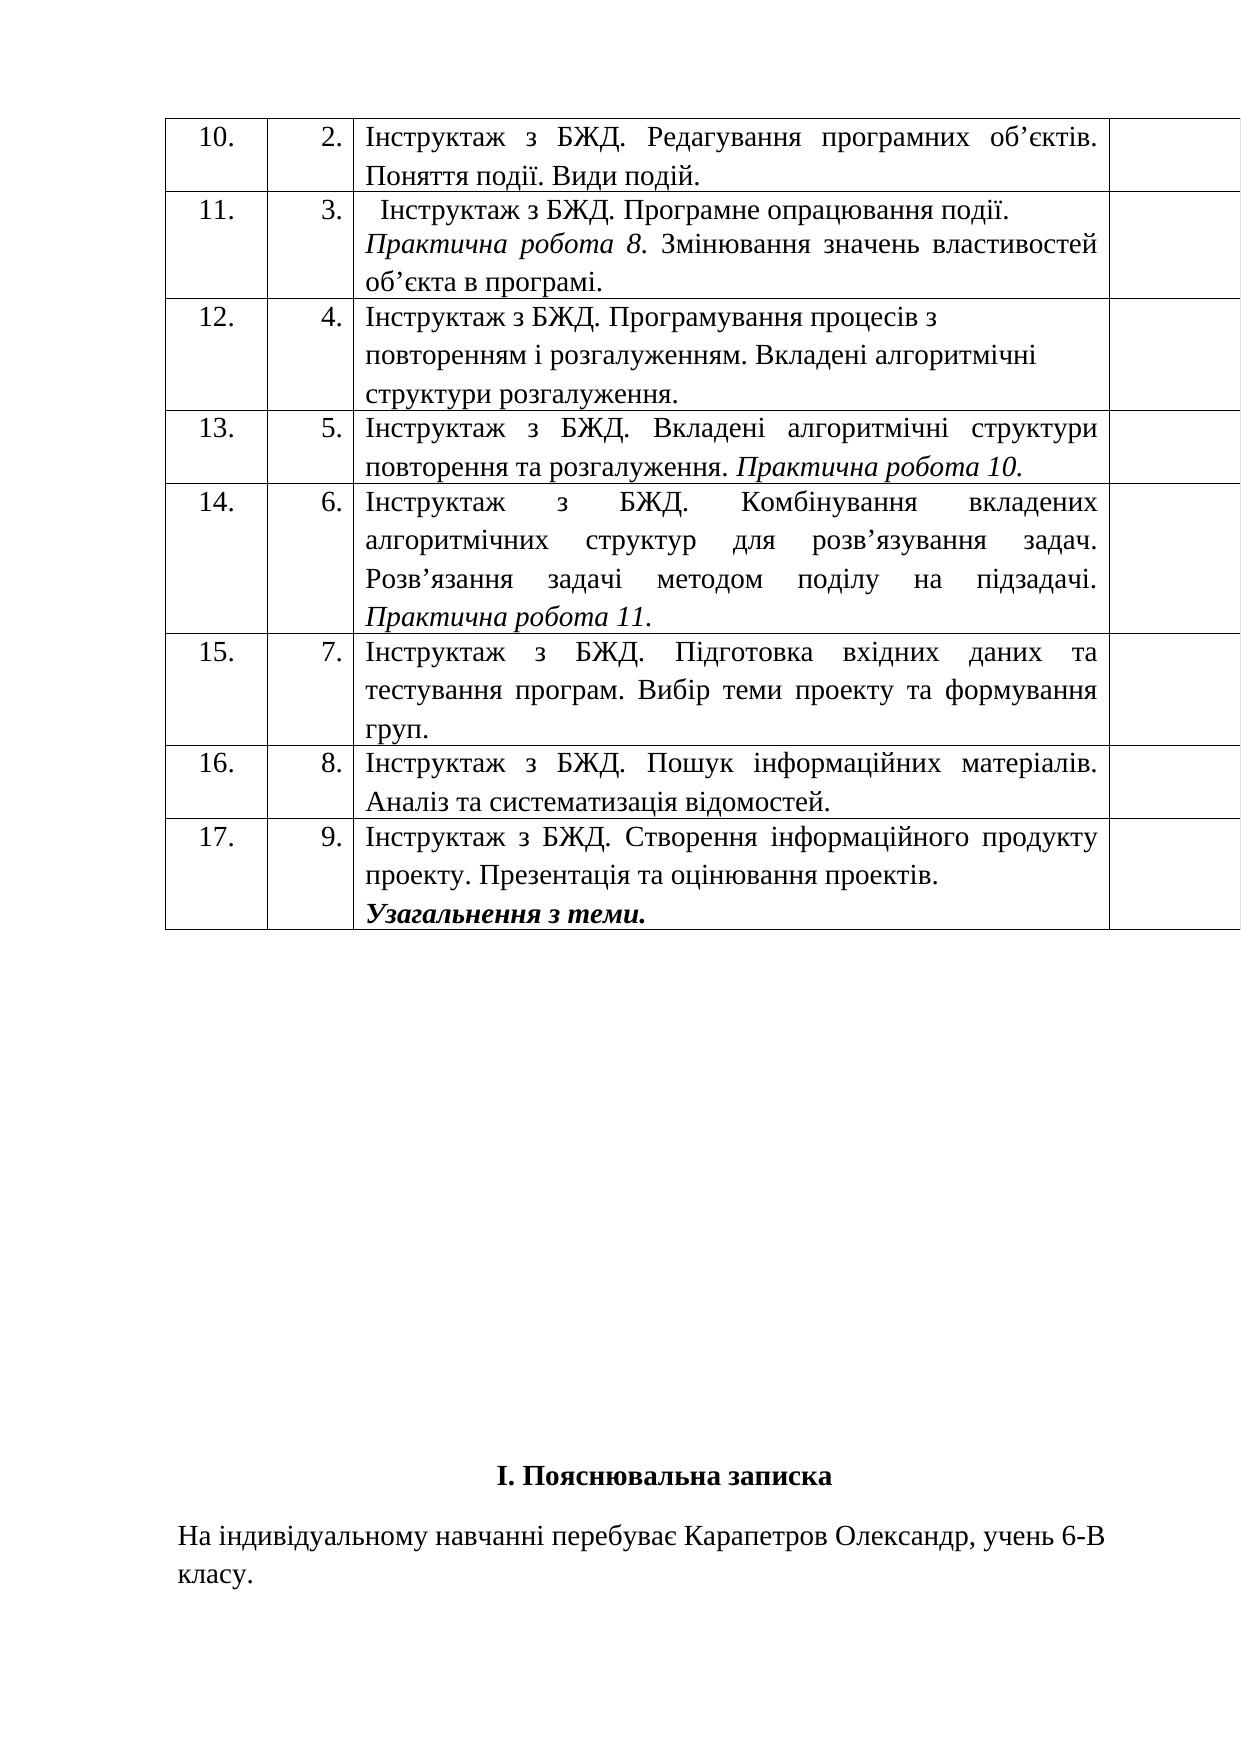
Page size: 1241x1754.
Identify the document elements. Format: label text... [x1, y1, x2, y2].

table_cell Інструктаж з БЖД. Пошук інформаційних матеріалів. Аналіз та систематизація відомостей. [354, 746, 1109, 818]
table_cell 10. [166, 119, 267, 191]
table_cell [1110, 484, 1240, 633]
table_cell 8. [268, 746, 353, 818]
table_cell 4. [268, 299, 353, 409]
table_cell 2. [268, 119, 353, 191]
table_cell 9. [268, 819, 353, 929]
table_cell Інструктаж з БЖД. Програмування процесів з повторенням і розгалуженням. Вкладені алгоритмічні структури розгалуження. [354, 299, 1109, 409]
table_cell 16. [166, 746, 267, 818]
table_cell 5. [268, 411, 353, 483]
table_cell 14. [166, 484, 267, 633]
table_cell 17. [166, 819, 267, 929]
table_cell 11. [166, 192, 267, 298]
table_cell [1110, 746, 1240, 818]
table_cell Інструктаж з БЖД. Редагування програмних об’єктів. Поняття події. Види подій. [354, 119, 1109, 191]
table_cell [1110, 634, 1240, 744]
table_cell Інструктаж з БЖД. Створення інформаційного продукту проекту. Презентація та оцінювання проектів. Узагальнення з теми. [354, 819, 1109, 929]
table_cell 12. [166, 299, 267, 409]
table_cell [1110, 819, 1240, 929]
table_cell Інструктаж з БЖД. Підготовка вхідних даних та тестування програм. Вибір теми проекту та формування груп. [354, 634, 1109, 744]
table_cell Інструктаж з БЖД. Комбінування вкладених алгоритмічних структур для розв’язування задач. Розв’язання задачі методом поділу на підзадачі. Практична робота 11. [354, 484, 1109, 633]
table_cell [1110, 192, 1240, 298]
table_cell Інструктаж з БЖД. Програмне опрацювання події. Практична робота 8. Змінювання значень властивостей об’єкта в програмі. [354, 192, 1109, 298]
table_cell [1110, 411, 1240, 483]
table_cell 7. [268, 634, 353, 744]
table_cell Інструктаж з БЖД. Вкладені алгоритмічні структури повторення та розгалуження. Практична робота 10. [354, 411, 1109, 483]
table_cell 6. [268, 484, 353, 633]
table_cell [1110, 119, 1240, 191]
text На індивідуальному навчанні перебуває Карапетров Олександр, учень 6-В класу. [177, 1518, 1152, 1590]
table_cell 15. [166, 634, 267, 744]
table_cell [1110, 299, 1240, 409]
table_cell 3. [268, 192, 353, 298]
text І. Пояснювальна записка [177, 1458, 1152, 1492]
table_cell 13. [166, 411, 267, 483]
